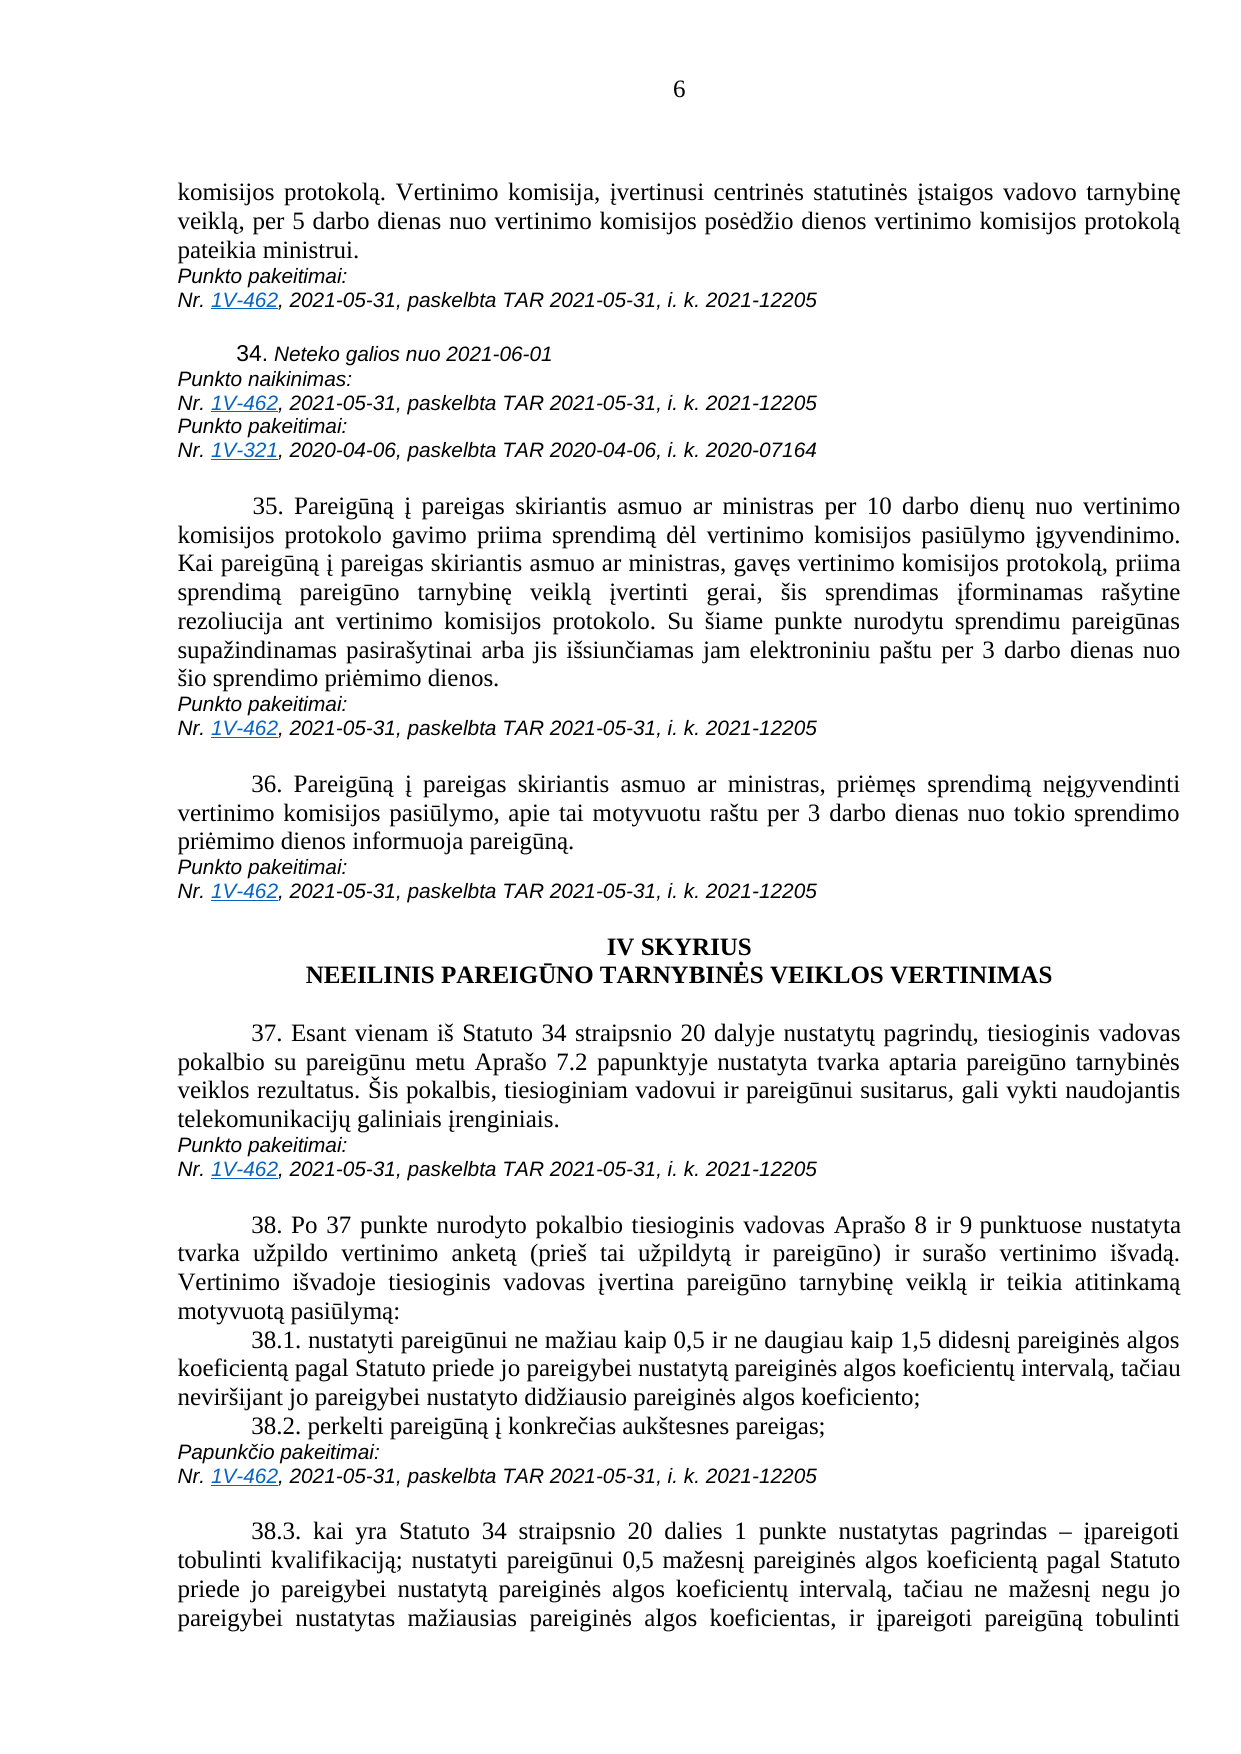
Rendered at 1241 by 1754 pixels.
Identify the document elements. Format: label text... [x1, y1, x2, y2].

text 37. Esant vienam iš Statuto 34 straipsnio 20 dalyje nustatytų pagrindų, tiesioginis vadovas pokalbio su pareigūnu metu Aprašo 7.2 papunktyje nustatyta tvarka aptaria pareigūno tarnybinės veiklos rezultatus. Šis pokalbis, tiesioginiam vadovui ir pareigūnui susitarus, gali vykti naudojantis telekomunikacijų galiniais įrenginiais. [177, 1018, 1181, 1133]
text IV SKYRIUS [177, 932, 1181, 961]
text 38.2. perkelti pareigūną į konkrečias aukštesnes pareigas; [177, 1411, 1181, 1440]
text 35. Pareigūną į pareigas skiriantis asmuo ar ministras per 10 darbo dienų nuo vertinimo komisijos protokolo gavimo priima sprendimą dėl vertinimo komisijos pasiūlymo įgyvendinimo. Kai pareigūną į pareigas skiriantis asmuo ar ministras, gavęs vertinimo komisijos protokolą, priima sprendimą pareigūno tarnybinę veiklą įvertinti gerai, šis sprendimas įforminamas rašytine rezoliucija ant vertinimo komisijos protokolo. Su šiame punkte nurodytu sprendimu pareigūnas supažindinamas pasirašytinai arba jis išsiunčiamas jam elektroniniu paštu per 3 darbo dienas nuo šio sprendimo priėmimo dienos. [177, 491, 1181, 692]
text Punkto pakeitimai: [177, 263, 1181, 287]
text Punkto pakeitimai: [177, 692, 1181, 716]
text 38.1. nustatyti pareigūnui ne mažiau kaip 0,5 ir ne daugiau kaip 1,5 didesnį pareiginės algos koeficientą pagal Statuto priede jo pareigybei nustatytą pareiginės algos koeficientų intervalą, tačiau neviršijant jo pareigybei nustatyto didžiausio pareiginės algos koeficiento; [177, 1325, 1181, 1411]
text komisijos protokolą. Vertinimo komisija, įvertinusi centrinės statutinės įstaigos vadovo tarnybinę veiklą, per 5 darbo dienas nuo vertinimo komisijos posėdžio dienos vertinimo komisijos protokolą pateikia ministrui. [177, 177, 1181, 263]
text Punkto pakeitimai: [177, 855, 1181, 879]
text Papunkčio pakeitimai: [177, 1440, 1181, 1464]
text Nr. 1V-462, 2021-05-31, paskelbta TAR 2021-05-31, i. k. 2021-12205 [177, 390, 1181, 414]
text Nr. 1V-462, 2021-05-31, paskelbta TAR 2021-05-31, i. k. 2021-12205 [177, 879, 1181, 903]
text Punkto pakeitimai: [177, 414, 1181, 438]
text 38.3. kai yra Statuto 34 straipsnio 20 dalies 1 punkte nustatytas pagrindas – įpareigoti tobulinti kvalifikaciją; nustatyti pareigūnui 0,5 mažesnį pareiginės algos koeficientą pagal Statuto priede jo pareigybei nustatytą pareiginės algos koeficientų intervalą, tačiau ne mažesnį negu jo pareigybei nustatytas mažiausias pareiginės algos koeficientas, ir įpareigoti pareigūną tobulinti [177, 1516, 1181, 1631]
text Nr. 1V-462, 2021-05-31, paskelbta TAR 2021-05-31, i. k. 2021-12205 [177, 1464, 1181, 1488]
text Punkto pakeitimai: [177, 1133, 1181, 1157]
text Nr. 1V-321, 2020-04-06, paskelbta TAR 2020-04-06, i. k. 2020-07164 [177, 438, 1181, 462]
text 34. Neteko galios nuo 2021-06-01 [177, 340, 1181, 366]
text 36. Pareigūną į pareigas skiriantis asmuo ar ministras, priėmęs sprendimą neįgyvendinti vertinimo komisijos pasiūlymo, apie tai motyvuotu raštu per 3 darbo dienas nuo tokio sprendimo priėmimo dienos informuoja pareigūną. [177, 769, 1181, 855]
text 38. Po 37 punkte nurodyto pokalbio tiesioginis vadovas Aprašo 8 ir 9 punktuose nustatyta tvarka užpildo vertinimo anketą (prieš tai užpildytą ir pareigūno) ir surašo vertinimo išvadą. Vertinimo išvadoje tiesioginis vadovas įvertina pareigūno tarnybinę veiklą ir teikia atitinkamą motyvuotą pasiūlymą: [177, 1210, 1181, 1325]
text Nr. 1V-462, 2021-05-31, paskelbta TAR 2021-05-31, i. k. 2021-12205 [177, 1157, 1181, 1181]
text NEEILINIS PAREIGŪNO TARNYBINĖS VEIKLOS VERTINIMAS [177, 961, 1181, 989]
text Nr. 1V-462, 2021-05-31, paskelbta TAR 2021-05-31, i. k. 2021-12205 [177, 716, 1181, 740]
text Punkto naikinimas: [177, 366, 1181, 390]
text Nr. 1V-462, 2021-05-31, paskelbta TAR 2021-05-31, i. k. 2021-12205 [177, 287, 1181, 311]
